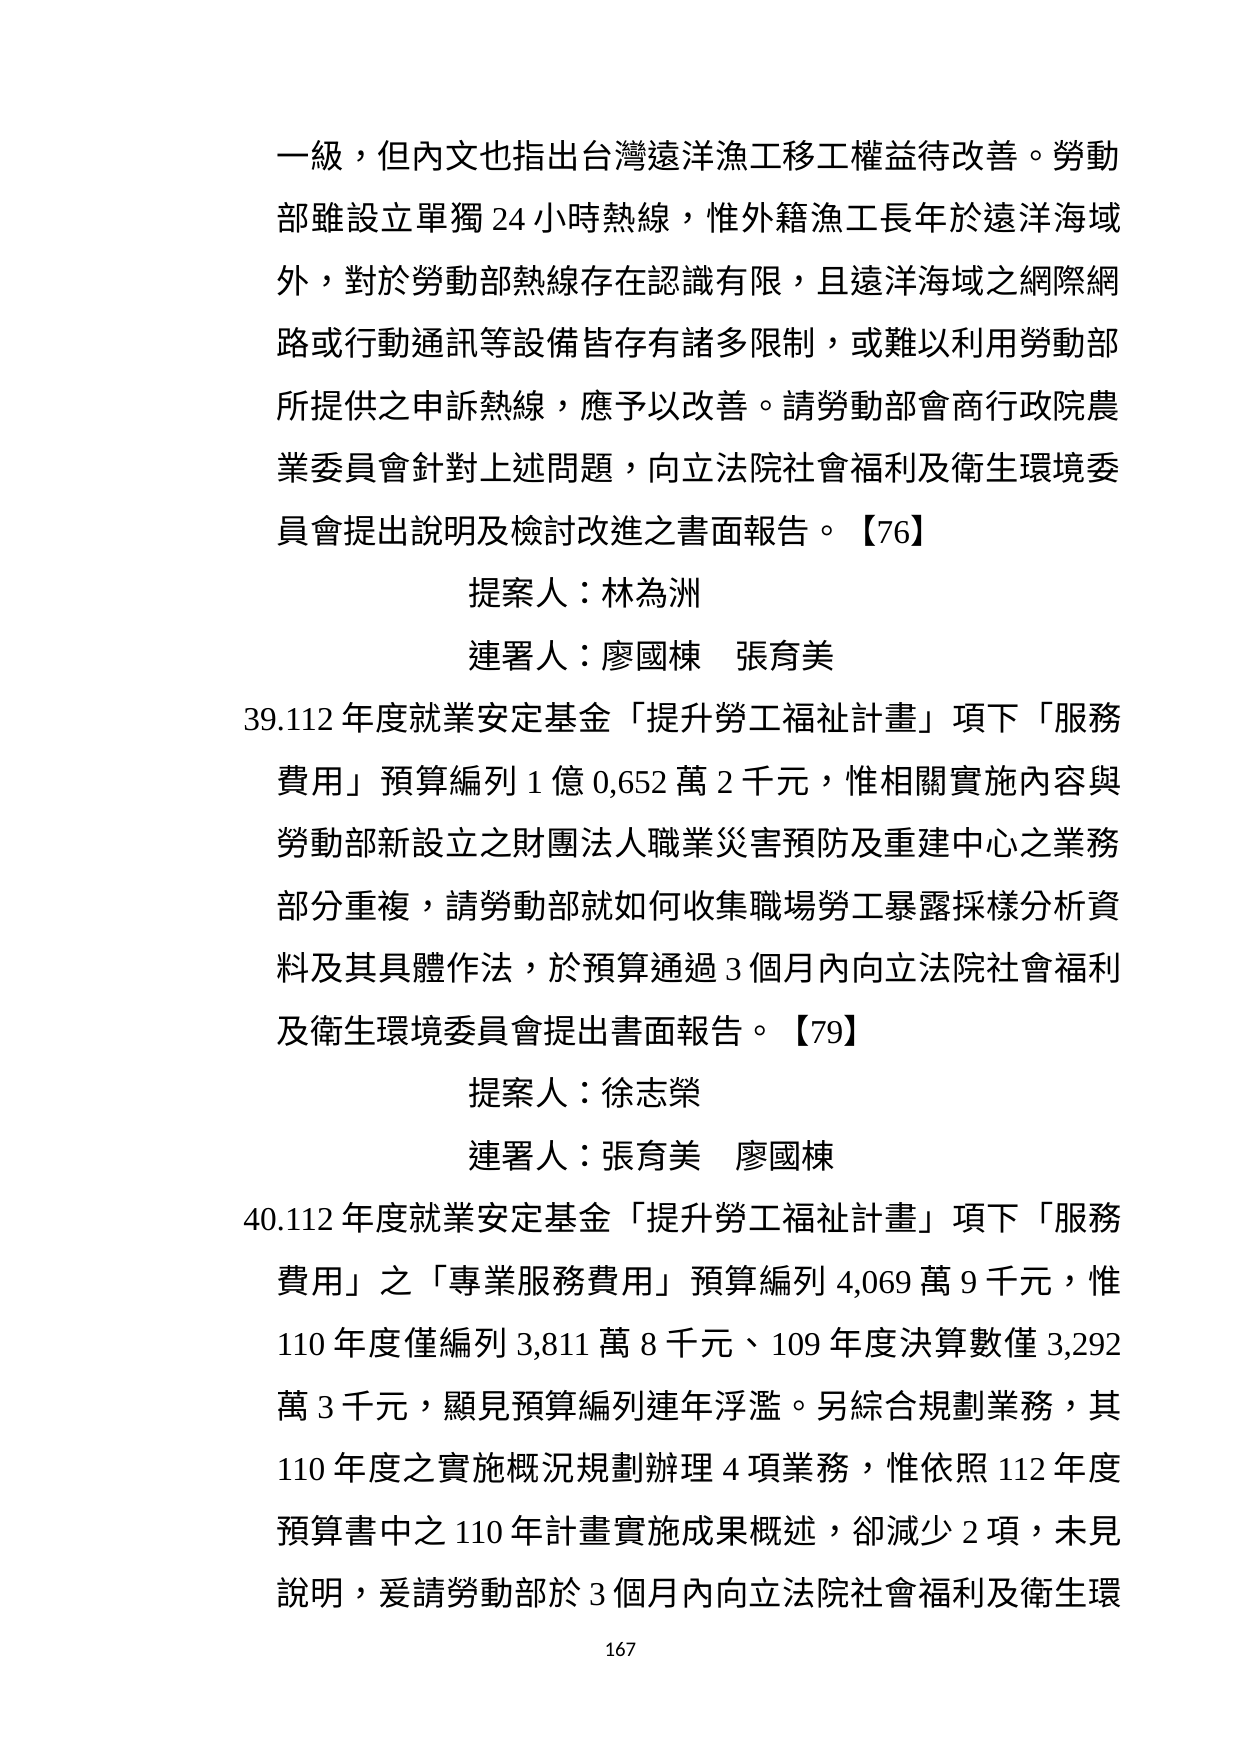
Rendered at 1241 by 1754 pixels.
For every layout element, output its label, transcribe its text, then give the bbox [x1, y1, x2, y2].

text 提案人：徐志榮 [468, 1050, 1122, 1112]
text 40.112年度就業安定基金「提升勞工福祉計畫」項下「服務費用」之「專業服務費用」預算編列4,069萬9千元，惟110年度僅編列3,811萬8千元、109年度決算數僅3,292萬3千元，顯見預算編列連年浮濫。另綜合規劃業務，其110年度之實施概況規劃辦理4項業務，惟依照112年度預算書中之110年計畫實施成果概述，卻減少2項，未見說明，爰請勞動部於3個月內向立法院社會福利及衛生環 [243, 1175, 1122, 1612]
text 提案人：林為洲 [468, 550, 1122, 612]
text 一級，但內文也指出台灣遠洋漁工移工權益待改善。勞動部雖設立單獨24小時熱線，惟外籍漁工長年於遠洋海域外，對於勞動部熱線存在認識有限，且遠洋海域之網際網路或行動通訊等設備皆存有諸多限制，或難以利用勞動部所提供之申訴熱線，應予以改善。請勞動部會商行政院農業委員會針對上述問題，向立法院社會福利及衛生環境委員會提出說明及檢討改進之書面報告。【76】 [243, 112, 1122, 550]
text 39.112年度就業安定基金「提升勞工福祉計畫」項下「服務費用」預算編列1億0,652萬2千元，惟相關實施內容與勞動部新設立之財團法人職業災害預防及重建中心之業務部分重複，請勞動部就如何收集職場勞工暴露採樣分析資料及其具體作法，於預算通過3個月內向立法院社會福利及衛生環境委員會提出書面報告。【79】 [243, 675, 1122, 1050]
text 連署人：廖國棟 張育美 [468, 612, 1122, 675]
text 連署人：張育美 廖國棟 [468, 1112, 1122, 1175]
